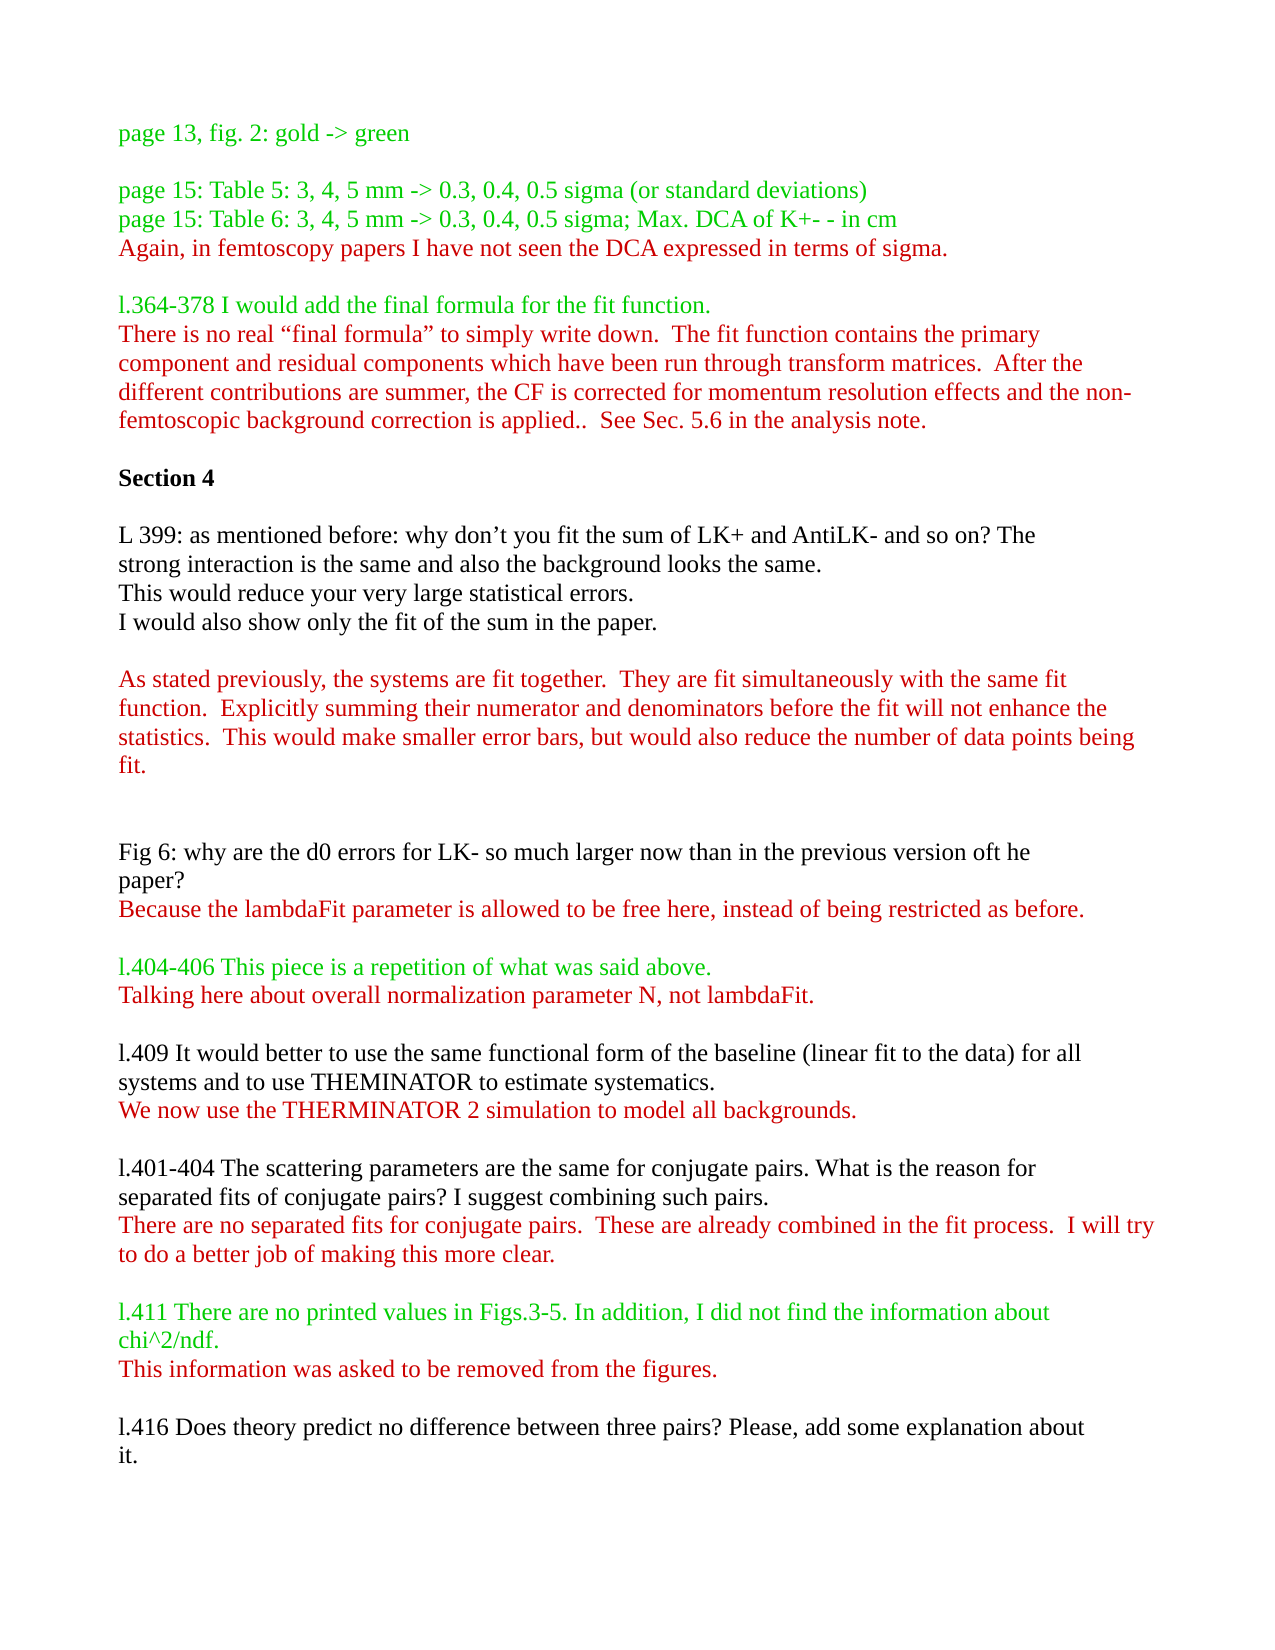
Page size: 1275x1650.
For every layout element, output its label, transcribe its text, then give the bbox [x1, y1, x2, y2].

text strong interaction is the same and also the background looks the same. [118, 549, 1157, 578]
text page 15: Table 5: 3, 4, 5 mm -> 0.3, 0.4, 0.5 sigma (or standard deviations) [118, 176, 1157, 204]
text chi^2/ndf. [118, 1326, 1157, 1354]
text l.411 There are no printed values in Figs.3-5. In addition, I did not find the information about [118, 1297, 1157, 1326]
text it. [118, 1441, 1157, 1469]
text l.404-406 This piece is a repetition of what was said above. [118, 952, 1157, 981]
text separated fits of conjugate pairs? I suggest combining such pairs. [118, 1182, 1157, 1211]
text This would reduce your very large statistical errors. [118, 578, 1157, 607]
text Talking here about overall normalization parameter N, not lambdaFit. [118, 981, 1157, 1009]
text paper? [118, 866, 1157, 894]
text page 15: Table 6: 3, 4, 5 mm -> 0.3, 0.4, 0.5 sigma; Max. DCA of K+- - in cm [118, 204, 1157, 233]
text l.409 It would better to use the same functional form of the baseline (linear fit to the data) for all [118, 1038, 1157, 1067]
text Because the lambdaFit parameter is allowed to be free here, instead of being restricted as before. [118, 894, 1157, 923]
text There are no separated fits for conjugate pairs. These are already combined in the fit process. I will try to do a better job of making this more clear. [118, 1211, 1157, 1268]
text page 13, fig. 2: gold -> green [118, 118, 1157, 147]
text systems and to use THEMINATOR to estimate systematics. [118, 1067, 1157, 1096]
text l.364-378 I would add the final formula for the fit function. [118, 291, 1157, 319]
text Section 4 [118, 463, 1157, 492]
text L 399: as mentioned before: why don’t you fit the sum of LK+ and AntiLK- and so on? The [118, 521, 1157, 549]
text l.401-404 The scattering parameters are the same for conjugate pairs. What is the reason for [118, 1153, 1157, 1182]
text Again, in femtoscopy papers I have not seen the DCA expressed in terms of sigma. [118, 233, 1157, 262]
text Fig 6: why are the d0 errors for LK- so much larger now than in the previous version oft he [118, 837, 1157, 866]
text I would also show only the fit of the sum in the paper. [118, 607, 1157, 636]
text This information was asked to be removed from the figures. [118, 1354, 1157, 1383]
text As stated previously, the systems are fit together. They are fit simultaneously with the same fit function. Explicitly summing their numerator and denominators before the fit will not enhance the statistics. This would make smaller error bars, but would also reduce the number of data points being fit. [118, 664, 1157, 779]
text We now use the THERMINATOR 2 simulation to model all backgrounds. [118, 1096, 1157, 1124]
text There is no real “final formula” to simply write down. The fit function contains the primary component and residual components which have been run through transform matrices. After the different contributions are summer, the CF is corrected for momentum resolution effects and the non-femtoscopic background correction is applied.. See Sec. 5.6 in the analysis note. [118, 319, 1157, 434]
text l.416 Does theory predict no difference between three pairs? Please, add some explanation about [118, 1412, 1157, 1441]
